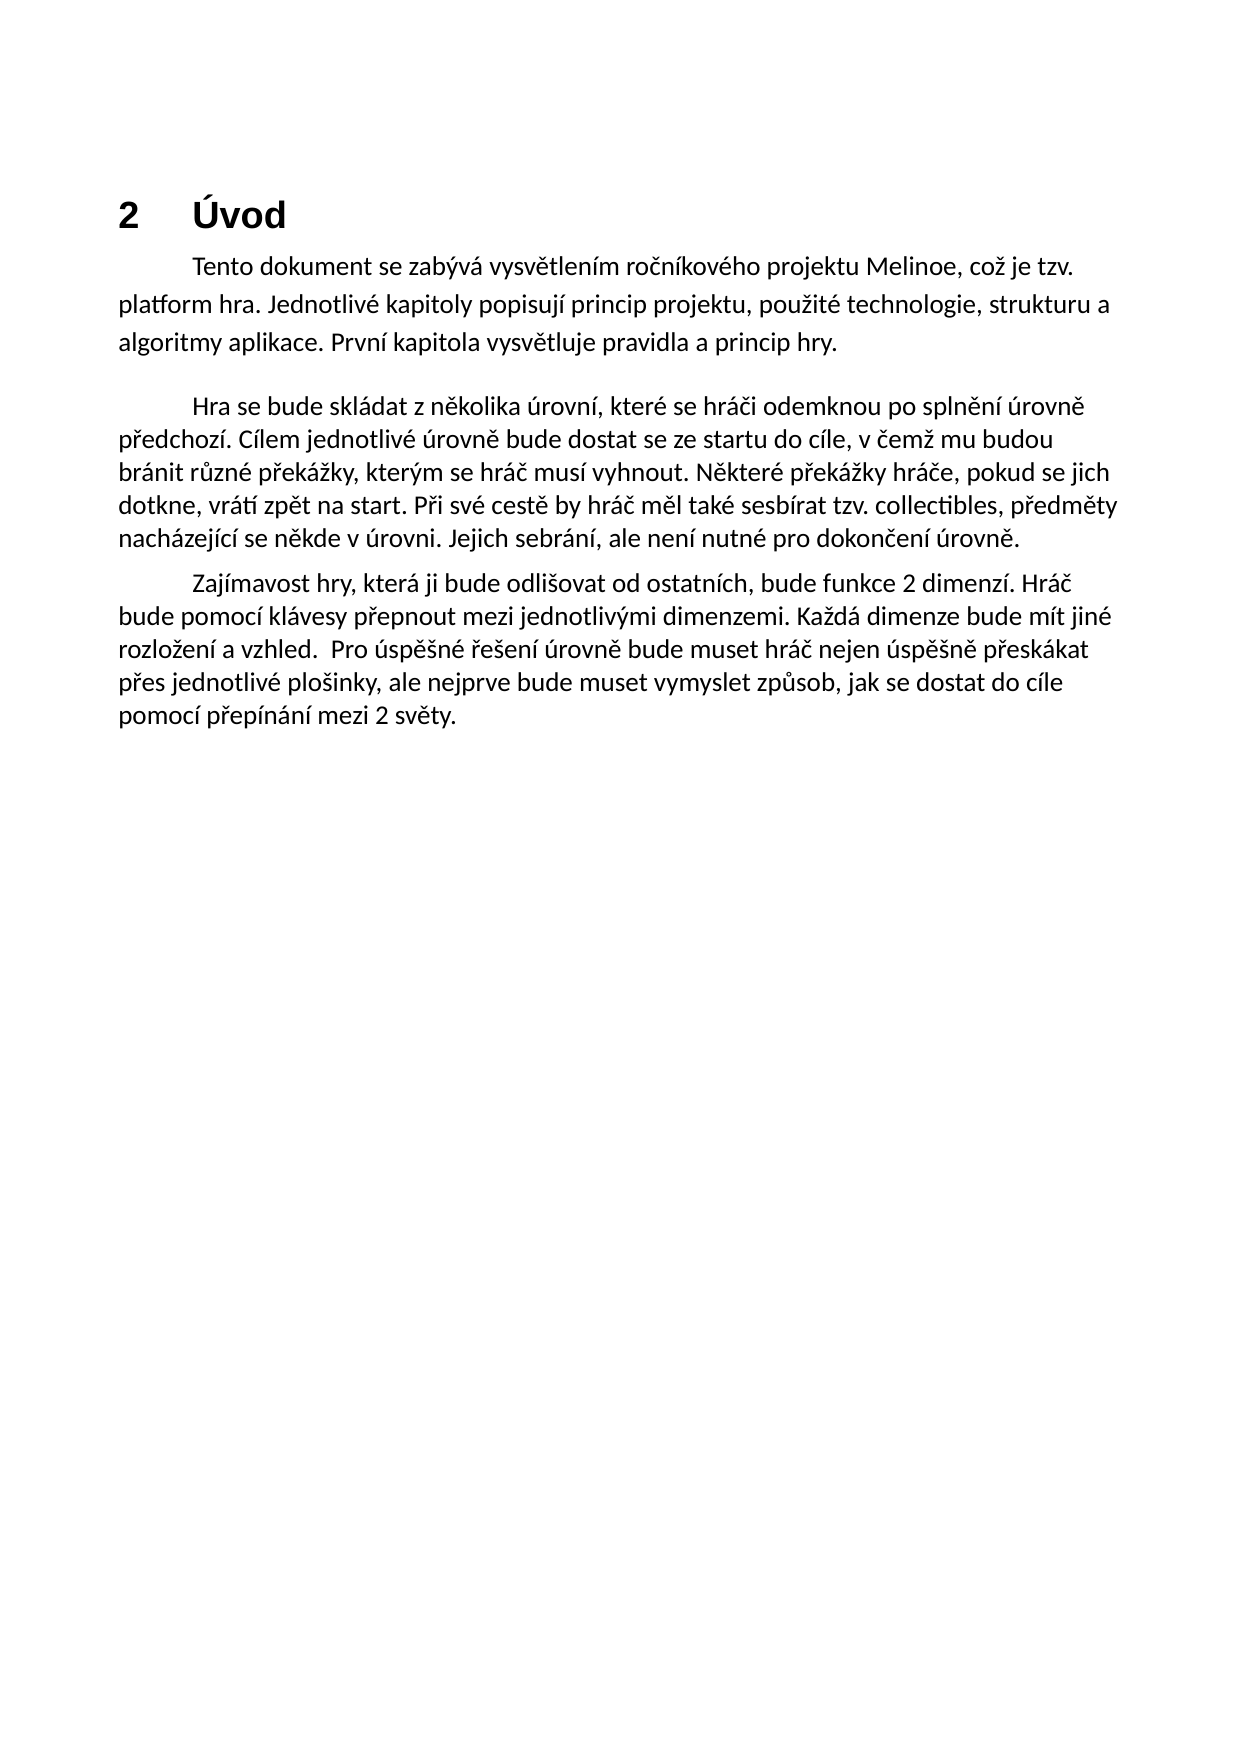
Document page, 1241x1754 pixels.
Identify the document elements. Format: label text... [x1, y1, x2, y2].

text Hra se bude skládat z několika úrovní, které se hráči odemknou po splnění úrovně předchozí. Cílem jednotlivé úrovně bude dostat se ze startu do cíle, v čemž mu budou bránit různé překážky, kterým se hráč musí vyhnout. Některé překážky hráče, pokud se jich dotkne, vrátí zpět na start. Při své cestě by hráč měl také sesbírat tzv. collectibles, předměty nacházející se někde v úrovni. Jejich sebrání, ale není nutné pro dokončení úrovně. [118, 389, 1122, 554]
text Zajímavost hry, která ji bude odlišovat od ostatních, bude funkce 2 dimenzí. Hráč bude pomocí klávesy přepnout mezi jednotlivými dimenzemi. Každá dimenze bude mít jiné rozložení a vzhled. Pro úspěšné řešení úrovně bude muset hráč nejen úspěšně přeskákat přes jednotlivé plošinky, ale nejprve bude muset vymyslet způsob, jak se dostat do cíle pomocí přepínání mezi 2 světy. [118, 566, 1122, 731]
text Tento dokument se zabývá vysvětlením ročníkového projektu Melinoe, což je tzv. platform hra. Jednotlivé kapitoly popisují princip projektu, použité technologie, strukturu a algoritmy aplikace. První kapitola vysvětluje pravidla a princip hry. [118, 249, 1122, 358]
subtitle Úvod [118, 193, 1122, 236]
